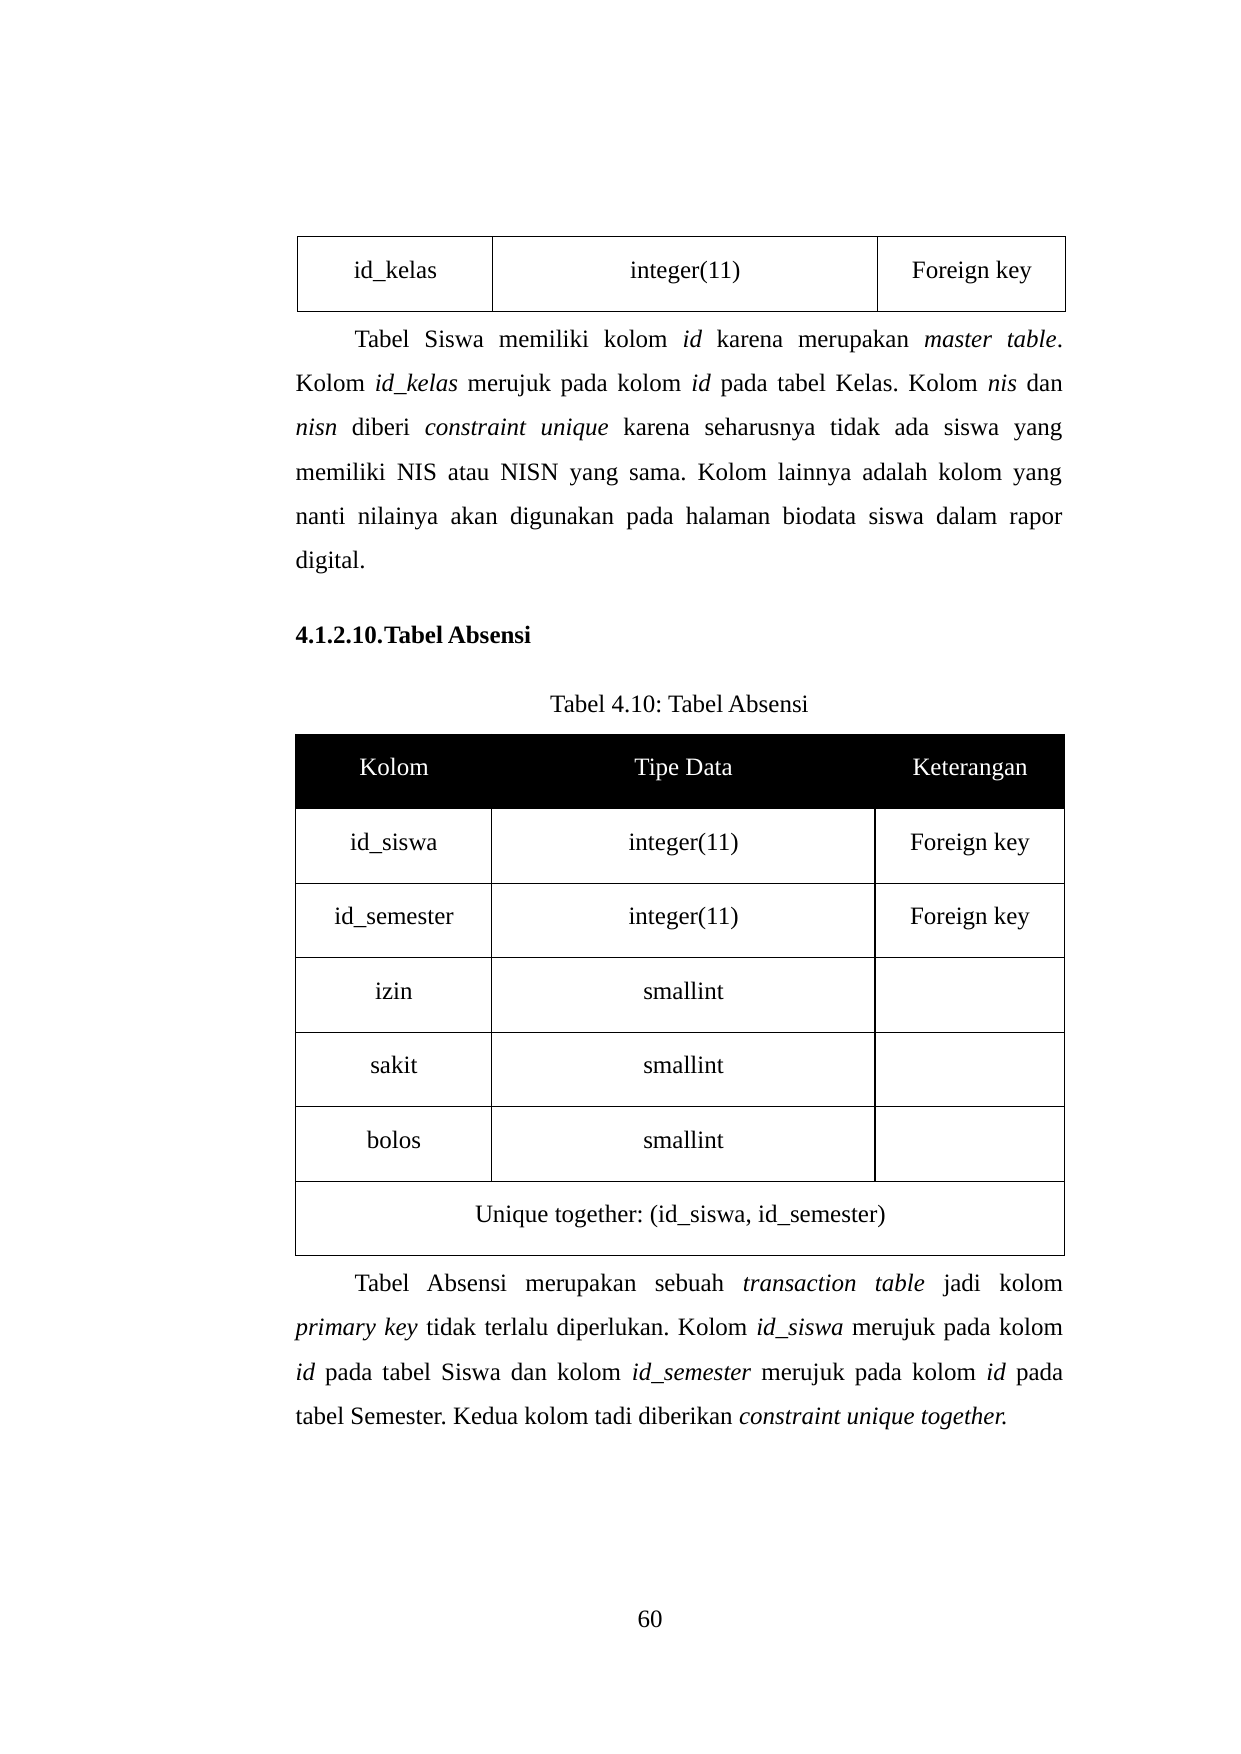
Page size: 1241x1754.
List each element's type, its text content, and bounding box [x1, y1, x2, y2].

table_cell Foreign key [878, 237, 1065, 311]
table_cell bolos [296, 1107, 491, 1181]
table_header Keterangan [876, 735, 1064, 808]
table_cell id_kelas [298, 237, 492, 311]
table_cell smallint [492, 958, 874, 1032]
table_cell id_semester [296, 884, 491, 957]
table_header Tipe Data [492, 735, 874, 808]
text Tabel Siswa memiliki kolom id karena merupakan master table. Kolom id_kelas merujuk pada kolom id pada tabel Kelas. Kolom nis dan nisn diberi constraint unique karena seharusnya tidak ada siswa yang memiliki NIS atau NISN yang sama. Kolom lainnya adalah kolom yang nanti nilainya akan digunakan pada halaman biodata siswa dalam rapor digital. [295, 312, 1063, 577]
table_cell smallint [492, 1033, 874, 1106]
table_cell integer(11) [493, 237, 877, 311]
table_cell Foreign key [876, 884, 1064, 957]
table_cell Foreign key [876, 809, 1064, 883]
table_cell smallint [492, 1107, 874, 1181]
table_cell [876, 1107, 1064, 1181]
subtitle Tabel Absensi [295, 608, 1063, 652]
table_cell izin [296, 958, 491, 1032]
table_cell integer(11) [492, 884, 874, 957]
table_cell [876, 1033, 1064, 1106]
table_cell Unique together: (id_siswa, id_semester) [296, 1182, 1064, 1255]
table_cell sakit [296, 1033, 491, 1106]
text Tabel 4.10: Tabel Absensi [295, 677, 1063, 721]
table_cell id_siswa [296, 809, 491, 883]
table_cell integer(11) [492, 809, 874, 883]
text Tabel Absensi merupakan sebuah transaction table jadi kolom primary key tidak terlalu diperlukan. Kolom id_siswa merujuk pada kolom id pada tabel Siswa dan kolom id_semester merujuk pada kolom id pada tabel Semester. Kedua kolom tadi diberikan constraint unique together. [295, 1256, 1063, 1433]
table_cell [876, 958, 1064, 1032]
table_header Kolom [296, 735, 491, 808]
